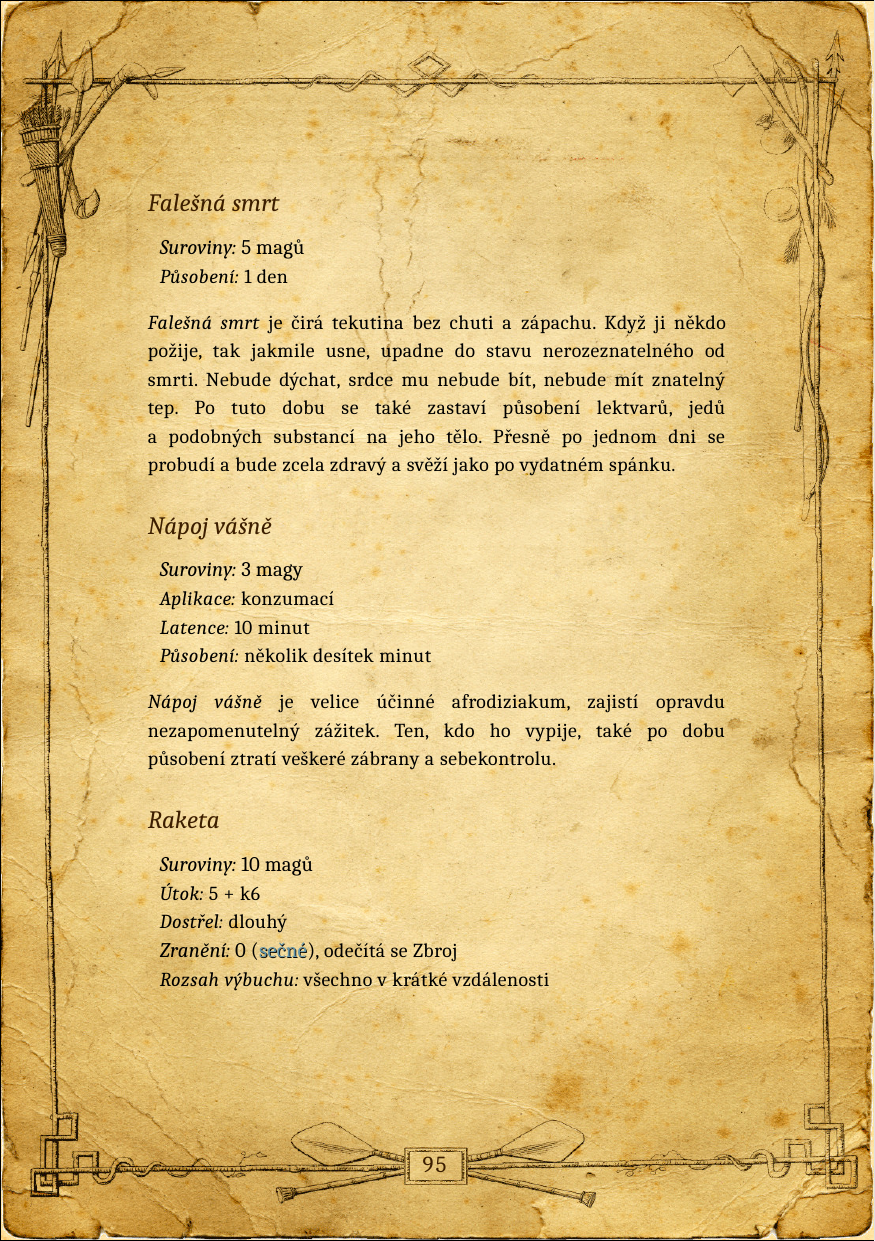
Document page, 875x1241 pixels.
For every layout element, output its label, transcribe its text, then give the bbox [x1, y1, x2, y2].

text Aplikace: konzumací [159, 588, 726, 611]
text Nápoj vášně je velice účinné afrodiziakum, zajistí opravdu nezapomenutelný zážitek. Ten, kdo ho vypije, také po dobu působení ztratí veškeré zábrany a⁠ sebekontrolu. [148, 691, 726, 771]
text Působení: 1 den [159, 265, 726, 288]
text Suroviny: 5 magů [159, 236, 726, 259]
subtitle Raketa [148, 806, 726, 834]
text Útok: 5 + k6 [159, 882, 726, 905]
text Zranění: 0 (sečné), odečítá se Zbroj [159, 939, 726, 963]
text Falešná smrt je čirá tekutina bez chuti a⁠ zápachu. Když ji někdo požije, tak jakmile usne, upadne do stavu nerozeznatelného od smrti. Nebude dýchat, srdce mu nebude bít, nebude mít znatelný tep. Po tuto dobu se také zastaví působení lektvarů, jedů a⁠ podobných substancí na jeho tělo. Přesně po jednom dni se probudí a⁠ bude zcela zdravý a⁠ svěží jako po vydatném spánku. [148, 312, 726, 477]
subtitle Nápoj vášně [148, 512, 726, 540]
text Působení: několik desítek minut [159, 645, 726, 668]
subtitle Falešná smrt [148, 189, 726, 218]
text Suroviny: 3 magy [159, 558, 726, 582]
text Suroviny: 10 magů [159, 852, 726, 876]
text Rozsah výbuchu: všechno v⁠ krátké vzdálenosti [159, 969, 726, 992]
text Latence: 10 minut [159, 616, 726, 639]
picture [1, 1, 874, 1240]
text Dostřel: dlouhý [159, 911, 726, 933]
